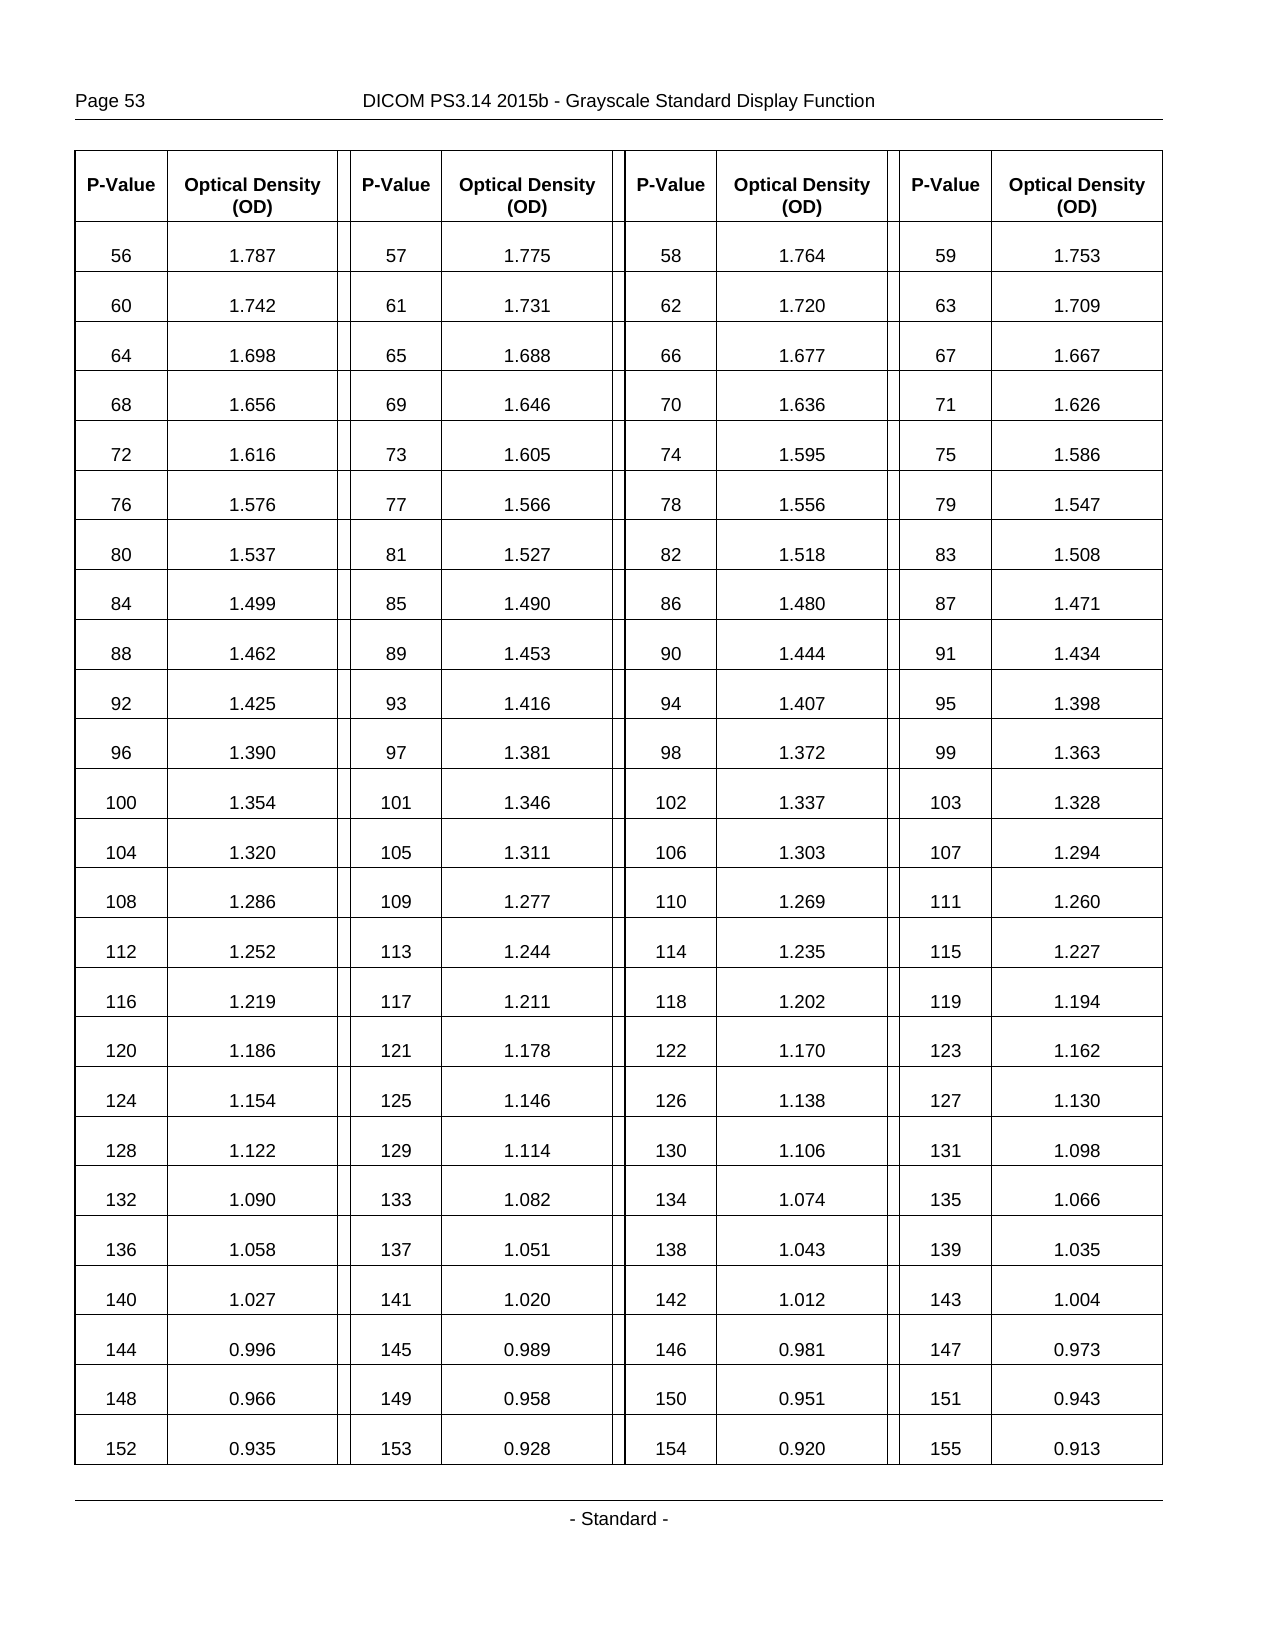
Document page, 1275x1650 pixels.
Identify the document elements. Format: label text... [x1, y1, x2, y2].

table_cell [338, 1315, 350, 1364]
table_cell 1.471 [992, 570, 1162, 619]
table_cell [613, 1266, 624, 1314]
table_cell [338, 371, 350, 420]
table_cell 1.020 [442, 1266, 612, 1314]
table_cell 145 [351, 1315, 441, 1364]
table_cell [613, 520, 624, 569]
table_cell 1.444 [717, 620, 887, 668]
table_cell 89 [351, 620, 441, 668]
table_cell 101 [351, 769, 441, 817]
table_cell 90 [626, 620, 716, 668]
table_cell 63 [900, 272, 991, 321]
table_cell [888, 1315, 899, 1364]
table_cell [888, 620, 899, 668]
table_cell 1.082 [442, 1166, 612, 1215]
table_cell 1.688 [442, 322, 612, 370]
table_cell 79 [900, 471, 991, 519]
table_cell 115 [900, 918, 991, 967]
table_cell 61 [351, 272, 441, 321]
table_cell 0.989 [442, 1315, 612, 1364]
table_cell [888, 570, 899, 619]
table_cell [613, 222, 624, 271]
table_cell 70 [626, 371, 716, 420]
table_header [888, 151, 899, 221]
table_header Optical Density (OD) [992, 151, 1162, 221]
table_cell 149 [351, 1365, 441, 1414]
table_cell 148 [76, 1365, 167, 1414]
table_cell [338, 1266, 350, 1314]
table_cell 132 [76, 1166, 167, 1215]
table_cell 1.764 [717, 222, 887, 271]
table_cell 1.656 [168, 371, 337, 420]
table_cell [888, 1216, 899, 1265]
table_header [338, 151, 350, 221]
table_cell 75 [900, 421, 991, 470]
table_cell 0.943 [992, 1365, 1162, 1414]
table_cell 1.311 [442, 819, 612, 867]
table_cell 1.742 [168, 272, 337, 321]
table_cell [338, 570, 350, 619]
table_cell 144 [76, 1315, 167, 1364]
table_cell [613, 819, 624, 867]
table_cell 0.973 [992, 1315, 1162, 1364]
table_header Optical Density (OD) [168, 151, 337, 221]
table_cell 141 [351, 1266, 441, 1314]
table_cell 1.586 [992, 421, 1162, 470]
table_cell 1.434 [992, 620, 1162, 668]
table_cell 1.162 [992, 1017, 1162, 1066]
table_cell [888, 272, 899, 321]
table_cell 155 [900, 1415, 991, 1463]
table_cell 69 [351, 371, 441, 420]
table_cell 1.398 [992, 670, 1162, 718]
table_cell 1.626 [992, 371, 1162, 420]
table_cell 94 [626, 670, 716, 718]
table_cell 71 [900, 371, 991, 420]
table_cell 126 [626, 1067, 716, 1116]
table_cell 95 [900, 670, 991, 718]
table_cell 150 [626, 1365, 716, 1414]
table_cell 1.211 [442, 968, 612, 1016]
table_cell [888, 1415, 899, 1463]
table_cell 65 [351, 322, 441, 370]
table_header P-Value [76, 151, 167, 221]
table_cell 109 [351, 868, 441, 917]
table_cell 122 [626, 1017, 716, 1066]
table_cell 154 [626, 1415, 716, 1463]
table_cell 1.425 [168, 670, 337, 718]
table_cell 1.194 [992, 968, 1162, 1016]
table_cell [888, 421, 899, 470]
table_cell 1.154 [168, 1067, 337, 1116]
table_cell [338, 1415, 350, 1463]
table_cell 117 [351, 968, 441, 1016]
table_cell [613, 1067, 624, 1116]
table_cell 1.303 [717, 819, 887, 867]
table_cell 0.951 [717, 1365, 887, 1414]
table_cell 73 [351, 421, 441, 470]
table_cell 1.260 [992, 868, 1162, 917]
table_cell 56 [76, 222, 167, 271]
table_cell [888, 918, 899, 967]
table_cell 1.346 [442, 769, 612, 817]
table_cell 1.328 [992, 769, 1162, 817]
table_cell [888, 1166, 899, 1215]
table_cell [613, 620, 624, 668]
table_cell 72 [76, 421, 167, 470]
table_cell 1.130 [992, 1067, 1162, 1116]
table_cell [613, 272, 624, 321]
table_cell 1.286 [168, 868, 337, 917]
table_cell 0.981 [717, 1315, 887, 1364]
table_cell 87 [900, 570, 991, 619]
table_cell 1.527 [442, 520, 612, 569]
table_cell [888, 719, 899, 768]
table_cell 80 [76, 520, 167, 569]
table_cell 1.595 [717, 421, 887, 470]
table_cell 1.363 [992, 719, 1162, 768]
table_cell 1.499 [168, 570, 337, 619]
table_cell 111 [900, 868, 991, 917]
table_cell 1.122 [168, 1117, 337, 1165]
table_cell [613, 322, 624, 370]
table_cell 1.753 [992, 222, 1162, 271]
table_cell 68 [76, 371, 167, 420]
table_cell [888, 1117, 899, 1165]
table_cell 100 [76, 769, 167, 817]
table_cell 1.252 [168, 918, 337, 967]
table_cell 66 [626, 322, 716, 370]
table_cell [613, 868, 624, 917]
table_cell 1.027 [168, 1266, 337, 1314]
table_cell 1.058 [168, 1216, 337, 1265]
table_cell 1.051 [442, 1216, 612, 1265]
table_cell 74 [626, 421, 716, 470]
table_cell 133 [351, 1166, 441, 1215]
table_cell [338, 421, 350, 470]
table_cell 152 [76, 1415, 167, 1463]
table_cell [338, 1017, 350, 1066]
table_cell [338, 670, 350, 718]
table_cell [888, 1365, 899, 1414]
table_cell 120 [76, 1017, 167, 1066]
table_cell 85 [351, 570, 441, 619]
table_cell [613, 1166, 624, 1215]
table_cell 1.012 [717, 1266, 887, 1314]
table_cell 1.556 [717, 471, 887, 519]
table_cell 1.235 [717, 918, 887, 967]
table_cell 105 [351, 819, 441, 867]
table_cell 131 [900, 1117, 991, 1165]
table_cell [888, 1266, 899, 1314]
table_cell 140 [76, 1266, 167, 1314]
table_cell 1.106 [717, 1117, 887, 1165]
table_cell 1.146 [442, 1067, 612, 1116]
table_cell 92 [76, 670, 167, 718]
table_cell 1.337 [717, 769, 887, 817]
table_cell 1.186 [168, 1017, 337, 1066]
table_cell 67 [900, 322, 991, 370]
table_cell 129 [351, 1117, 441, 1165]
table_cell 83 [900, 520, 991, 569]
table_cell 112 [76, 918, 167, 967]
table_cell [613, 1315, 624, 1364]
table_cell 137 [351, 1216, 441, 1265]
table_cell [613, 968, 624, 1016]
table_cell 116 [76, 968, 167, 1016]
table_cell [338, 620, 350, 668]
table_cell 57 [351, 222, 441, 271]
table_cell [338, 1216, 350, 1265]
table_cell [338, 968, 350, 1016]
table_cell 58 [626, 222, 716, 271]
table_cell 1.775 [442, 222, 612, 271]
table_cell [613, 471, 624, 519]
table_cell [338, 222, 350, 271]
table_cell 1.709 [992, 272, 1162, 321]
table_cell [888, 868, 899, 917]
table_cell [888, 1017, 899, 1066]
table_cell 97 [351, 719, 441, 768]
table_cell 0.966 [168, 1365, 337, 1414]
table_cell [888, 371, 899, 420]
table_cell 1.698 [168, 322, 337, 370]
table_cell 81 [351, 520, 441, 569]
table_cell 1.407 [717, 670, 887, 718]
table_cell 125 [351, 1067, 441, 1116]
table_cell 64 [76, 322, 167, 370]
table_cell 1.277 [442, 868, 612, 917]
table_cell [888, 471, 899, 519]
table_header Optical Density (OD) [442, 151, 612, 221]
table_cell 1.269 [717, 868, 887, 917]
table_cell [338, 868, 350, 917]
table_cell [888, 1067, 899, 1116]
table_cell 1.244 [442, 918, 612, 967]
table_cell [613, 1017, 624, 1066]
table_cell [338, 769, 350, 817]
table_cell 78 [626, 471, 716, 519]
table_header P-Value [900, 151, 991, 221]
table_cell 1.636 [717, 371, 887, 420]
table_cell [888, 968, 899, 1016]
table_cell [613, 570, 624, 619]
table_cell 96 [76, 719, 167, 768]
table_cell 135 [900, 1166, 991, 1215]
table_cell 1.372 [717, 719, 887, 768]
table_cell [888, 819, 899, 867]
table_cell 1.074 [717, 1166, 887, 1215]
table_cell 1.035 [992, 1216, 1162, 1265]
table_cell 128 [76, 1117, 167, 1165]
table_cell 1.537 [168, 520, 337, 569]
table_cell 1.390 [168, 719, 337, 768]
table_cell 99 [900, 719, 991, 768]
table_cell 1.490 [442, 570, 612, 619]
table_cell [888, 322, 899, 370]
table_cell [613, 719, 624, 768]
table_cell 108 [76, 868, 167, 917]
table_cell 136 [76, 1216, 167, 1265]
table_cell 127 [900, 1067, 991, 1116]
table_cell [338, 918, 350, 967]
table_cell 121 [351, 1017, 441, 1066]
table_cell 1.787 [168, 222, 337, 271]
table_cell [613, 918, 624, 967]
table_cell 1.547 [992, 471, 1162, 519]
table_cell 113 [351, 918, 441, 967]
table_cell 138 [626, 1216, 716, 1265]
table_cell 0.928 [442, 1415, 612, 1463]
table_cell 143 [900, 1266, 991, 1314]
table_cell 86 [626, 570, 716, 619]
table_cell 151 [900, 1365, 991, 1414]
table_cell 146 [626, 1315, 716, 1364]
table_cell 1.170 [717, 1017, 887, 1066]
table_cell [338, 1166, 350, 1215]
table_cell [338, 322, 350, 370]
table_cell 139 [900, 1216, 991, 1265]
table_header Optical Density (OD) [717, 151, 887, 221]
table_cell [613, 670, 624, 718]
table_cell 1.354 [168, 769, 337, 817]
table_cell 134 [626, 1166, 716, 1215]
table_cell 1.616 [168, 421, 337, 470]
table_cell 93 [351, 670, 441, 718]
table_cell 62 [626, 272, 716, 321]
table_cell [613, 769, 624, 817]
table_cell 1.566 [442, 471, 612, 519]
table_cell 1.178 [442, 1017, 612, 1066]
table_header P-Value [351, 151, 441, 221]
table_cell 119 [900, 968, 991, 1016]
table_cell 1.227 [992, 918, 1162, 967]
table_cell 82 [626, 520, 716, 569]
table_cell [338, 1067, 350, 1116]
table_cell 91 [900, 620, 991, 668]
table_cell 1.320 [168, 819, 337, 867]
table_cell [613, 1216, 624, 1265]
table_cell 0.996 [168, 1315, 337, 1364]
table_cell [338, 1365, 350, 1414]
table_cell 1.677 [717, 322, 887, 370]
table_cell 142 [626, 1266, 716, 1314]
table_cell [338, 272, 350, 321]
table_cell 1.219 [168, 968, 337, 1016]
table_cell 1.667 [992, 322, 1162, 370]
table_cell [613, 1117, 624, 1165]
table_cell [888, 769, 899, 817]
table_cell [338, 520, 350, 569]
table_cell [613, 1365, 624, 1414]
table_cell 123 [900, 1017, 991, 1066]
table_cell 59 [900, 222, 991, 271]
table_cell 1.066 [992, 1166, 1162, 1215]
table_cell [613, 421, 624, 470]
table_cell 1.043 [717, 1216, 887, 1265]
table_cell 1.098 [992, 1117, 1162, 1165]
table_header P-Value [626, 151, 716, 221]
table_cell [888, 520, 899, 569]
table_cell 1.462 [168, 620, 337, 668]
table_cell 1.004 [992, 1266, 1162, 1314]
table_cell 1.381 [442, 719, 612, 768]
table_cell [888, 670, 899, 718]
table_cell 107 [900, 819, 991, 867]
table_cell 1.605 [442, 421, 612, 470]
table_cell 147 [900, 1315, 991, 1364]
table_cell 104 [76, 819, 167, 867]
table_cell 1.114 [442, 1117, 612, 1165]
table_cell 106 [626, 819, 716, 867]
table_cell 88 [76, 620, 167, 668]
table_cell 1.480 [717, 570, 887, 619]
table_cell 84 [76, 570, 167, 619]
table_cell [338, 719, 350, 768]
table_cell 1.416 [442, 670, 612, 718]
table_cell 0.935 [168, 1415, 337, 1463]
table_cell 76 [76, 471, 167, 519]
table_cell 1.453 [442, 620, 612, 668]
table_cell [613, 371, 624, 420]
table_cell [613, 1415, 624, 1463]
table_cell 114 [626, 918, 716, 967]
table_cell 1.731 [442, 272, 612, 321]
table_cell 124 [76, 1067, 167, 1116]
table_cell 1.294 [992, 819, 1162, 867]
table_cell 60 [76, 272, 167, 321]
table_cell 1.646 [442, 371, 612, 420]
table_cell 103 [900, 769, 991, 817]
table_cell 130 [626, 1117, 716, 1165]
table_cell 153 [351, 1415, 441, 1463]
table_cell 110 [626, 868, 716, 917]
table_cell 0.958 [442, 1365, 612, 1414]
table_cell 0.913 [992, 1415, 1162, 1463]
table_cell 1.508 [992, 520, 1162, 569]
table_cell 118 [626, 968, 716, 1016]
table_cell 1.518 [717, 520, 887, 569]
table_cell 1.202 [717, 968, 887, 1016]
table_cell 1.138 [717, 1067, 887, 1116]
table_cell [888, 222, 899, 271]
table_cell 98 [626, 719, 716, 768]
table_cell [338, 819, 350, 867]
table_cell 102 [626, 769, 716, 817]
table_header [613, 151, 624, 221]
table_cell 1.090 [168, 1166, 337, 1215]
table_cell 77 [351, 471, 441, 519]
table_cell [338, 471, 350, 519]
table_cell 1.720 [717, 272, 887, 321]
table_cell 1.576 [168, 471, 337, 519]
table_cell 0.920 [717, 1415, 887, 1463]
table_cell [338, 1117, 350, 1165]
